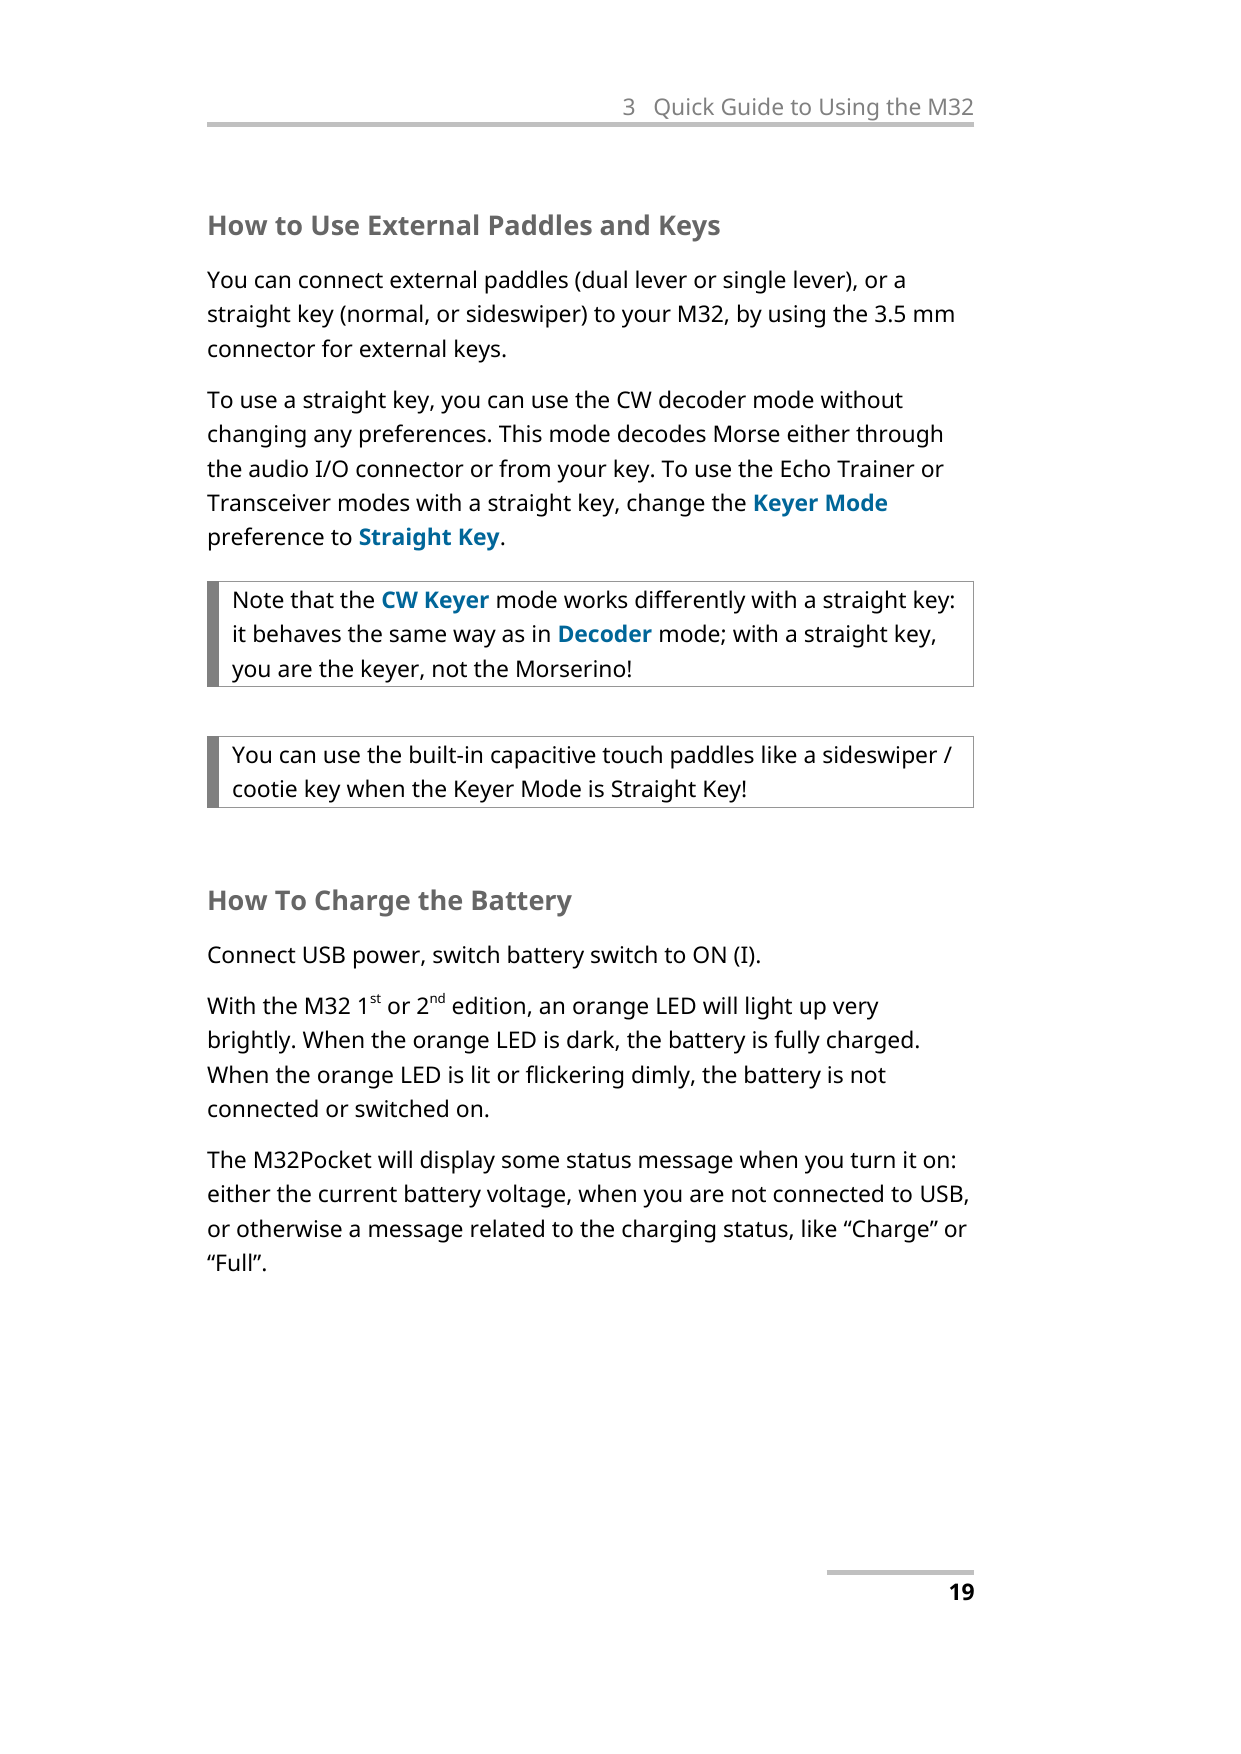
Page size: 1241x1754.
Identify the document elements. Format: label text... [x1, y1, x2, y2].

text You can connect external paddles (dual lever or single lever), or a straight key (normal, or sideswiper) to your M32, by using the 3.5 mm connector for external keys. [207, 264, 974, 364]
text The M32Pocket will display some status message when you turn it on: either the current battery voltage, when you are not connected to USB, or otherwise a message related to the charging status, like “Charge” or “Full”. [207, 1144, 974, 1278]
text With the M32 1st or 2nd edition, an orange LED will light up very brightly. When the orange LED is dark, the battery is fully charged. When the orange LED is lit or flickering dimly, the battery is not connected or switched on. [207, 990, 974, 1124]
text Connect USB power, switch battery switch to ON (I). [207, 939, 974, 970]
text To use a straight key, you can use the CW decoder mode without changing any preferences. This mode decodes Morse either through the audio I/O connector or from your key. To use the Echo Trainer or Transceiver modes with a straight key, change the Keyer Mode preference to Straight Key. [207, 384, 974, 552]
text How to Use External Paddles and Keys [207, 207, 974, 244]
text Note that the CW Keyer mode works differently with a straight key: it behaves the same way as in Decoder mode; with a straight key, you are the keyer, not the Morserino! [219, 582, 973, 686]
text You can use the built-in capacitive touch paddles like a sideswiper / cootie key when the Keyer Mode is Straight Key! [219, 737, 973, 807]
text How To Charge the Battery [207, 882, 974, 918]
